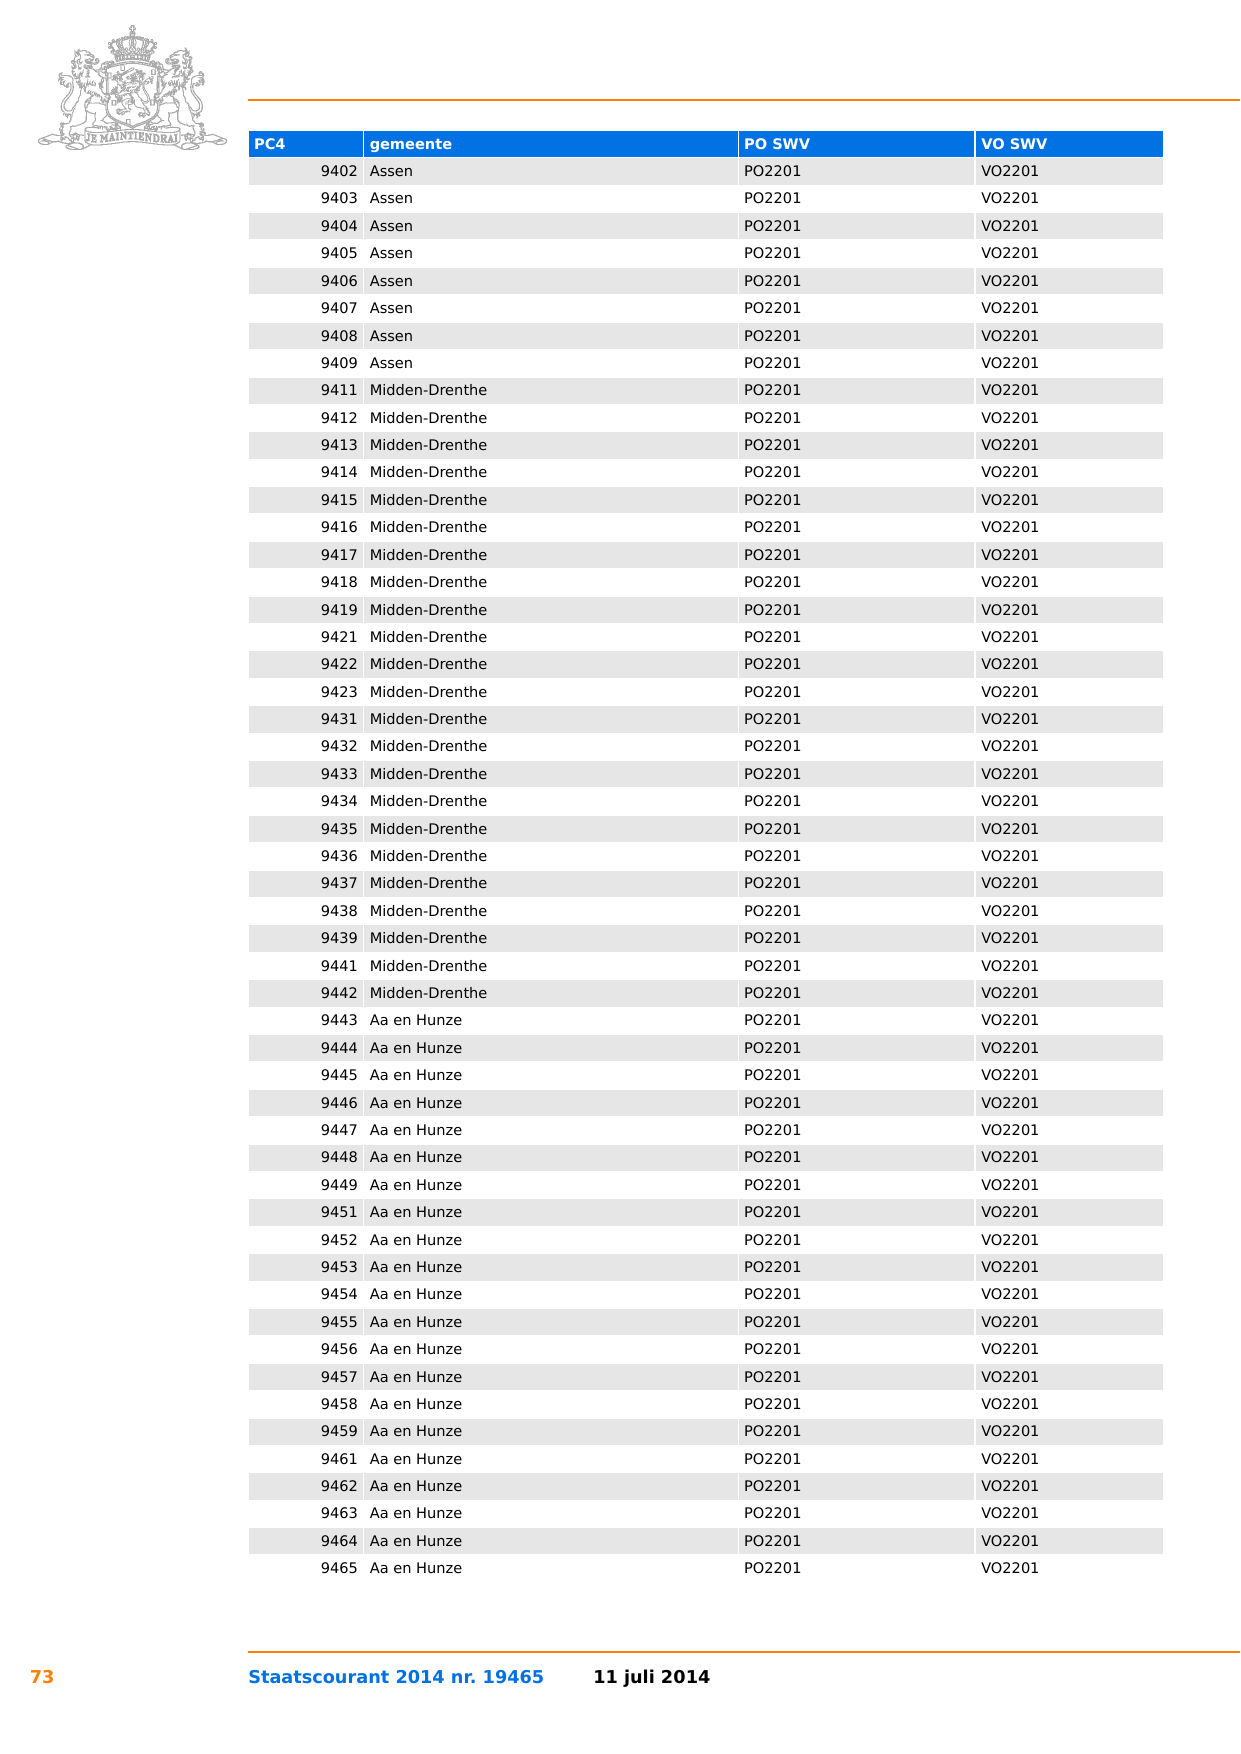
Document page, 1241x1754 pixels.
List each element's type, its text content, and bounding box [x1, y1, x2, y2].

table_cell PO2201 [739, 1473, 974, 1500]
table_cell 9453 [249, 1254, 363, 1281]
table_cell PO2201 [739, 268, 974, 294]
table_cell VO2201 [976, 295, 1163, 322]
table_cell Midden-Drenthe [364, 953, 738, 979]
table_cell VO2201 [976, 1391, 1163, 1417]
table_cell 9403 [249, 186, 363, 212]
table_cell 9417 [249, 542, 363, 568]
table_cell PO2201 [739, 1446, 974, 1472]
table_cell Midden-Drenthe [364, 898, 738, 924]
table_cell PO2201 [739, 515, 974, 541]
table_cell VO2201 [976, 378, 1163, 404]
table_cell 9405 [249, 241, 363, 267]
table_cell Midden-Drenthe [364, 734, 738, 760]
table_cell 9416 [249, 515, 363, 541]
table_cell VO2201 [976, 569, 1163, 596]
table_cell Midden-Drenthe [364, 679, 738, 705]
table_cell 9438 [249, 898, 363, 924]
table_cell PO2201 [739, 158, 974, 185]
table_cell 9404 [249, 213, 363, 239]
table_cell PO2201 [739, 1501, 974, 1527]
table_cell Midden-Drenthe [364, 542, 738, 568]
table_cell Midden-Drenthe [364, 624, 738, 650]
table_cell PO2201 [739, 1227, 974, 1253]
table_cell VO2201 [976, 1035, 1163, 1061]
table_cell 9458 [249, 1391, 363, 1417]
table_cell PO2201 [739, 1199, 974, 1226]
table_cell Aa en Hunze [364, 1008, 738, 1034]
table_header VO SWV [976, 131, 1163, 157]
table_cell 9433 [249, 761, 363, 787]
table_cell PO2201 [739, 843, 974, 869]
table_cell Aa en Hunze [364, 1199, 738, 1226]
table_cell 9419 [249, 597, 363, 623]
table_cell Midden-Drenthe [364, 378, 738, 404]
table_cell VO2201 [976, 432, 1163, 459]
table_cell 9437 [249, 871, 363, 897]
table_cell Midden-Drenthe [364, 925, 738, 952]
table_header PO SWV [739, 131, 974, 157]
table_cell 9446 [249, 1090, 363, 1116]
table_cell VO2201 [976, 186, 1163, 212]
table_cell Midden-Drenthe [364, 432, 738, 459]
table_cell PO2201 [739, 789, 974, 815]
table_cell PO2201 [739, 1528, 974, 1554]
table_cell PO2201 [739, 624, 974, 650]
table_cell 9448 [249, 1145, 363, 1171]
table_cell VO2201 [976, 843, 1163, 869]
table_cell Aa en Hunze [364, 1528, 738, 1554]
table_cell Aa en Hunze [364, 1501, 738, 1527]
table_cell Midden-Drenthe [364, 515, 738, 541]
table_cell 9406 [249, 268, 363, 294]
table_cell 9459 [249, 1419, 363, 1445]
table_cell Midden-Drenthe [364, 569, 738, 596]
table_cell 9418 [249, 569, 363, 596]
table_cell 9432 [249, 734, 363, 760]
table_cell Midden-Drenthe [364, 706, 738, 733]
table_cell Aa en Hunze [364, 1117, 738, 1143]
table_cell VO2201 [976, 268, 1163, 294]
table_cell PO2201 [739, 542, 974, 568]
table_cell PO2201 [739, 1145, 974, 1171]
table_cell Aa en Hunze [364, 1309, 738, 1335]
table_cell Aa en Hunze [364, 1556, 738, 1582]
table_cell PO2201 [739, 241, 974, 267]
table_cell Midden-Drenthe [364, 980, 738, 1007]
table_cell PO2201 [739, 1336, 974, 1363]
table_cell Assen [364, 186, 738, 212]
table_cell Assen [364, 213, 738, 239]
table_cell Midden-Drenthe [364, 405, 738, 431]
table_cell Assen [364, 350, 738, 376]
table_cell VO2201 [976, 213, 1163, 239]
table_cell PO2201 [739, 1309, 974, 1335]
table_cell 9409 [249, 350, 363, 376]
table_cell VO2201 [976, 761, 1163, 787]
table_cell PO2201 [739, 1172, 974, 1198]
table_cell Aa en Hunze [364, 1364, 738, 1390]
table_cell VO2201 [976, 1090, 1163, 1116]
table_cell Midden-Drenthe [364, 843, 738, 869]
table_cell PO2201 [739, 980, 974, 1007]
table_cell VO2201 [976, 350, 1163, 376]
table_cell VO2201 [976, 1199, 1163, 1226]
table_cell VO2201 [976, 1008, 1163, 1034]
table_cell 9462 [249, 1473, 363, 1500]
table_cell VO2201 [976, 460, 1163, 486]
table_cell Aa en Hunze [364, 1090, 738, 1116]
table_cell PO2201 [739, 295, 974, 322]
table_cell 9442 [249, 980, 363, 1007]
table_cell VO2201 [976, 898, 1163, 924]
table_cell 9444 [249, 1035, 363, 1061]
table_cell Assen [364, 268, 738, 294]
table_cell Aa en Hunze [364, 1391, 738, 1417]
table_cell VO2201 [976, 1254, 1163, 1281]
table_cell VO2201 [976, 1336, 1163, 1363]
table_cell PO2201 [739, 1254, 974, 1281]
table_cell VO2201 [976, 816, 1163, 842]
table_cell Assen [364, 158, 738, 185]
table_cell 9439 [249, 925, 363, 952]
table_cell 9421 [249, 624, 363, 650]
table_cell 9461 [249, 1446, 363, 1472]
table_header PC4 [249, 131, 363, 157]
table_cell PO2201 [739, 953, 974, 979]
table_cell 9464 [249, 1528, 363, 1554]
table_cell Assen [364, 323, 738, 349]
table_cell 9412 [249, 405, 363, 431]
table_cell VO2201 [976, 1117, 1163, 1143]
table_cell 9434 [249, 789, 363, 815]
table_cell 9456 [249, 1336, 363, 1363]
table_cell PO2201 [739, 213, 974, 239]
table_cell PO2201 [739, 1391, 974, 1417]
table_cell Aa en Hunze [364, 1446, 738, 1472]
table_cell PO2201 [739, 1063, 974, 1089]
table_cell VO2201 [976, 1063, 1163, 1089]
table_cell 9413 [249, 432, 363, 459]
table_header gemeente [364, 131, 738, 157]
table_cell VO2201 [976, 1282, 1163, 1308]
table_cell VO2201 [976, 405, 1163, 431]
table_cell 9414 [249, 460, 363, 486]
table_cell 9451 [249, 1199, 363, 1226]
table_cell 9435 [249, 816, 363, 842]
table_cell Aa en Hunze [364, 1336, 738, 1363]
table_cell Midden-Drenthe [364, 871, 738, 897]
table_cell PO2201 [739, 597, 974, 623]
table_cell PO2201 [739, 651, 974, 678]
table_cell VO2201 [976, 1145, 1163, 1171]
table_cell PO2201 [739, 734, 974, 760]
table_cell PO2201 [739, 706, 974, 733]
table_cell PO2201 [739, 186, 974, 212]
table_cell 9447 [249, 1117, 363, 1143]
table_cell VO2201 [976, 624, 1163, 650]
table_cell Midden-Drenthe [364, 816, 738, 842]
table_cell VO2201 [976, 1528, 1163, 1554]
table_cell VO2201 [976, 515, 1163, 541]
table_cell VO2201 [976, 487, 1163, 513]
table_cell PO2201 [739, 569, 974, 596]
table_cell VO2201 [976, 241, 1163, 267]
table_cell Midden-Drenthe [364, 651, 738, 678]
table_cell VO2201 [976, 953, 1163, 979]
table_cell PO2201 [739, 350, 974, 376]
table_cell Aa en Hunze [364, 1172, 738, 1198]
table_cell VO2201 [976, 323, 1163, 349]
table_cell VO2201 [976, 1446, 1163, 1472]
table_cell PO2201 [739, 432, 974, 459]
table_cell Midden-Drenthe [364, 487, 738, 513]
table_cell Midden-Drenthe [364, 761, 738, 787]
table_cell 9436 [249, 843, 363, 869]
table_cell PO2201 [739, 925, 974, 952]
table_cell VO2201 [976, 734, 1163, 760]
table_cell PO2201 [739, 1117, 974, 1143]
table_cell VO2201 [976, 980, 1163, 1007]
picture [38, 25, 227, 150]
table_cell 9454 [249, 1282, 363, 1308]
table_cell PO2201 [739, 1035, 974, 1061]
table_cell PO2201 [739, 1090, 974, 1116]
table_cell PO2201 [739, 378, 974, 404]
table_cell PO2201 [739, 1419, 974, 1445]
table_cell Aa en Hunze [364, 1419, 738, 1445]
table_cell VO2201 [976, 597, 1163, 623]
table_cell 9423 [249, 679, 363, 705]
table_cell VO2201 [976, 651, 1163, 678]
table_cell PO2201 [739, 460, 974, 486]
table_cell 9445 [249, 1063, 363, 1089]
table_cell Midden-Drenthe [364, 789, 738, 815]
table_cell VO2201 [976, 1556, 1163, 1582]
table_cell PO2201 [739, 1364, 974, 1390]
table_cell Aa en Hunze [364, 1227, 738, 1253]
table_cell Aa en Hunze [364, 1145, 738, 1171]
table_cell VO2201 [976, 1501, 1163, 1527]
table_cell PO2201 [739, 871, 974, 897]
table_cell VO2201 [976, 1364, 1163, 1390]
table_cell VO2201 [976, 789, 1163, 815]
table_cell PO2201 [739, 323, 974, 349]
table_cell 9431 [249, 706, 363, 733]
table_cell VO2201 [976, 1172, 1163, 1198]
table_cell 9449 [249, 1172, 363, 1198]
table_cell VO2201 [976, 871, 1163, 897]
table_cell VO2201 [976, 925, 1163, 952]
table_cell PO2201 [739, 679, 974, 705]
table_cell PO2201 [739, 761, 974, 787]
table_cell 9411 [249, 378, 363, 404]
table_cell PO2201 [739, 816, 974, 842]
table_cell 9407 [249, 295, 363, 322]
table_cell 9457 [249, 1364, 363, 1390]
table_cell 9402 [249, 158, 363, 185]
table_cell VO2201 [976, 542, 1163, 568]
table_cell 9463 [249, 1501, 363, 1527]
table_cell Aa en Hunze [364, 1282, 738, 1308]
table_cell PO2201 [739, 405, 974, 431]
table_cell VO2201 [976, 1309, 1163, 1335]
table_cell 9415 [249, 487, 363, 513]
table_cell 9408 [249, 323, 363, 349]
table_cell Aa en Hunze [364, 1473, 738, 1500]
table_cell 9465 [249, 1556, 363, 1582]
table_cell VO2201 [976, 1473, 1163, 1500]
table_cell Aa en Hunze [364, 1254, 738, 1281]
table_cell PO2201 [739, 898, 974, 924]
table_cell VO2201 [976, 158, 1163, 185]
table_cell PO2201 [739, 487, 974, 513]
table_cell 9441 [249, 953, 363, 979]
table_cell Assen [364, 241, 738, 267]
table_cell Midden-Drenthe [364, 597, 738, 623]
table_cell Midden-Drenthe [364, 460, 738, 486]
table_cell PO2201 [739, 1556, 974, 1582]
table_cell VO2201 [976, 706, 1163, 733]
table_cell PO2201 [739, 1282, 974, 1308]
table_cell Aa en Hunze [364, 1035, 738, 1061]
table_cell VO2201 [976, 1419, 1163, 1445]
table_cell Assen [364, 295, 738, 322]
table_cell 9455 [249, 1309, 363, 1335]
table_cell VO2201 [976, 679, 1163, 705]
table_cell VO2201 [976, 1227, 1163, 1253]
table_cell Aa en Hunze [364, 1063, 738, 1089]
table_cell PO2201 [739, 1008, 974, 1034]
table_cell 9422 [249, 651, 363, 678]
table_cell 9452 [249, 1227, 363, 1253]
table_cell 9443 [249, 1008, 363, 1034]
